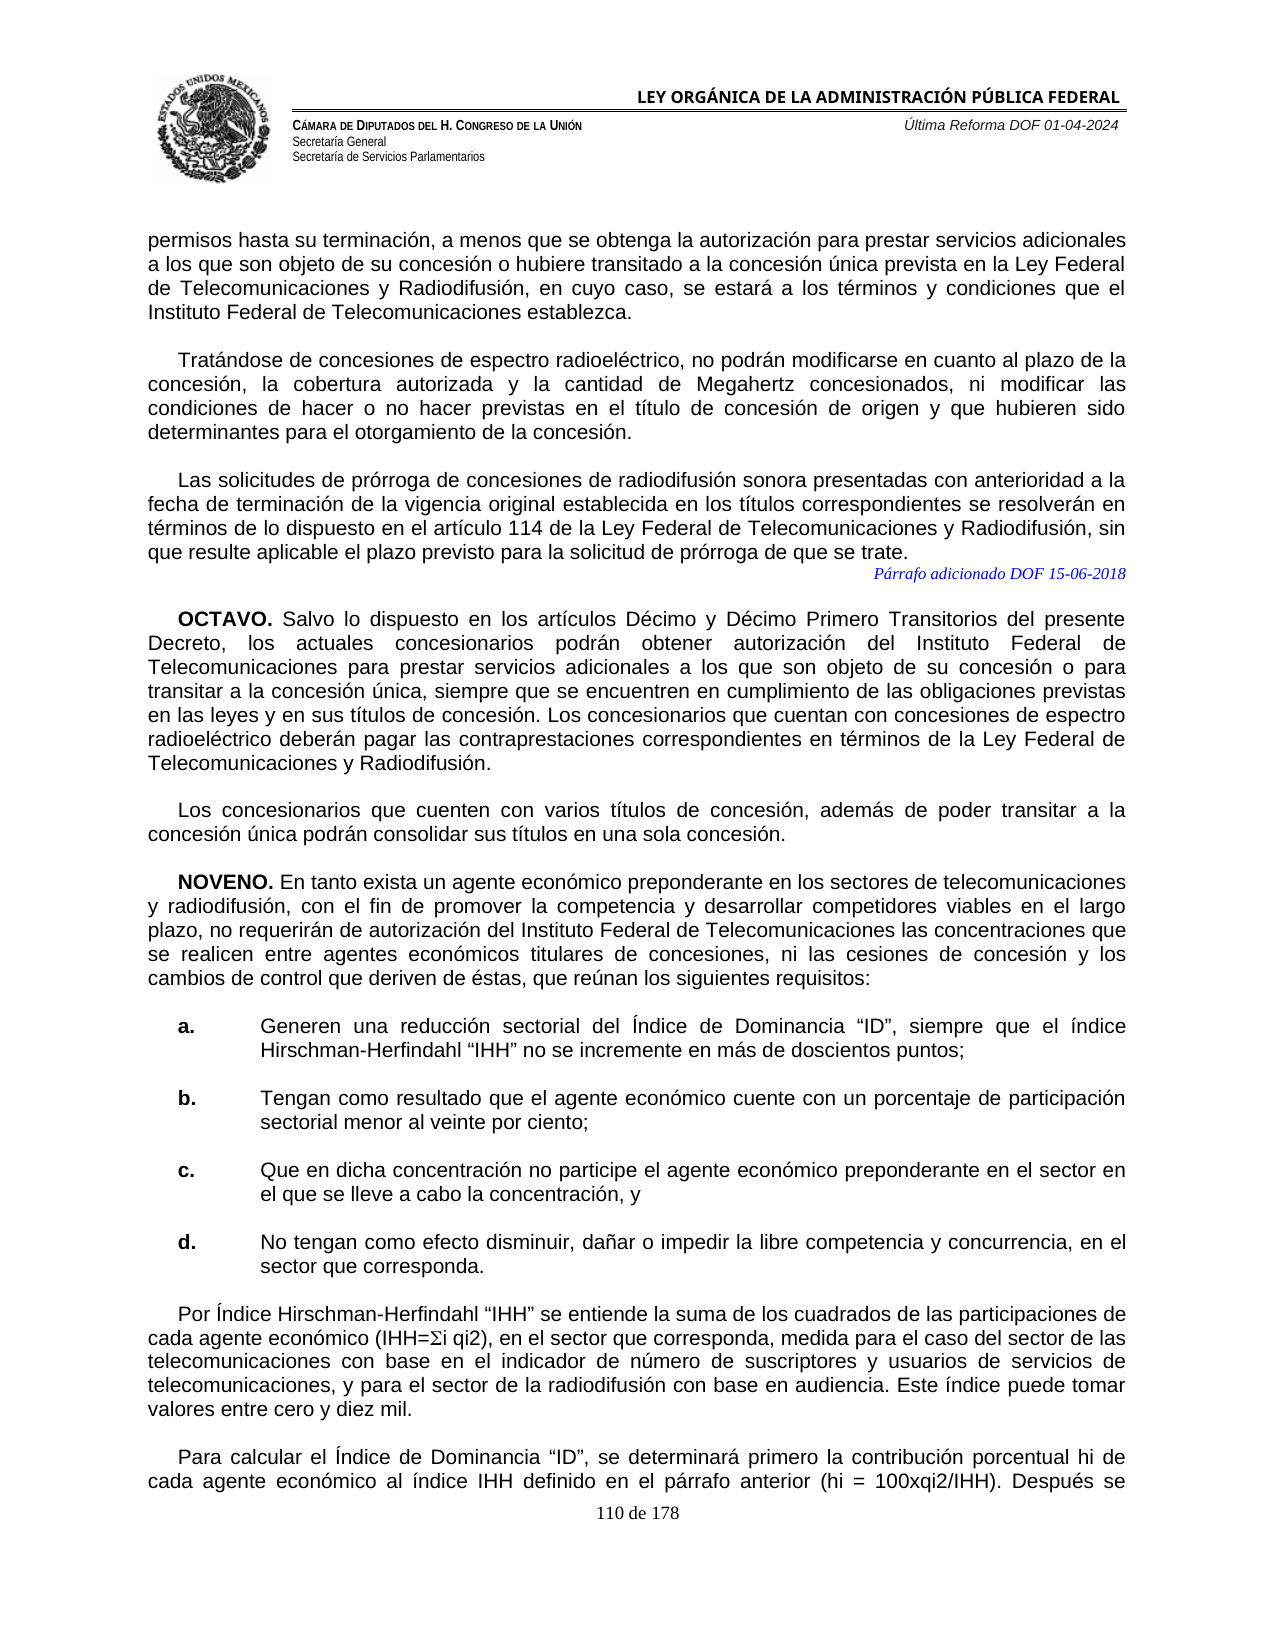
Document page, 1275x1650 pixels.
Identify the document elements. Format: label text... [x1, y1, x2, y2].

text Párrafo adicionado DOF 15-06-2018 [148, 563, 1127, 583]
text Las solicitudes de prórroga de concesiones de radiodifusión sonora presentadas con anterioridad a la fecha de terminación de la vigencia original establecida en los títulos correspondientes se resolverán en términos de lo dispuesto en el artículo 114 de la Ley Federal de Telecomunicaciones y Radiodifusión, sin que resulte aplicable el plazo previsto para la solicitud de prórroga de que se trate. [148, 468, 1127, 563]
text Tratándose de concesiones de espectro radioeléctrico, no podrán modificarse en cuanto al plazo de la concesión, la cobertura autorizada y la cantidad de Megahertz concesionados, ni modificar las condiciones de hacer o no hacer previstas en el título de concesión de origen y que hubieren sido determinantes para el otorgamiento de la concesión. [148, 348, 1127, 444]
text Los concesionarios que cuenten con varios títulos de concesión, además de poder transitar a la concesión única podrán consolidar sus títulos en una sola concesión. [148, 798, 1127, 846]
text d. No tengan como efecto disminuir, dañar o impedir la libre competencia y concurrencia, en el sector que corresponda. [178, 1229, 1127, 1277]
text c. Que en dicha concentración no participe el agente económico preponderante en el sector en el que se lleve a cabo la concentración, y [178, 1158, 1127, 1206]
text OCTAVO. Salvo lo dispuesto en los artículos Décimo y Décimo Primero Transitorios del presente Decreto, los actuales concesionarios podrán obtener autorización del Instituto Federal de Telecomunicaciones para prestar servicios adicionales a los que son objeto de su concesión o para transitar a la concesión única, siempre que se encuentren en cumplimiento de las obligaciones previstas en las leyes y en sus títulos de concesión. Los concesionarios que cuentan con concesiones de espectro radioeléctrico deberán pagar las contraprestaciones correspondientes en términos de la Ley Federal de Telecomunicaciones y Radiodifusión. [148, 607, 1127, 774]
text permisos hasta su terminación, a menos que se obtenga la autorización para prestar servicios adicionales a los que son objeto de su concesión o hubiere transitado a la concesión única prevista en la Ley Federal de Telecomunicaciones y Radiodifusión, en cuyo caso, se estará a los términos y condiciones que el Instituto Federal de Telecomunicaciones establezca. [148, 228, 1127, 324]
text b. Tengan como resultado que el agente económico cuente con un porcentaje de participación sectorial menor al veinte por ciento; [178, 1086, 1127, 1134]
text Por Índice Hirschman-Herfindahl “IHH” se entiende la suma de los cuadrados de las participaciones de cada agente económico (IHH=i qi2), en el sector que corresponda, medida para el caso del sector de las telecomunicaciones con base en el indicador de número de suscriptores y usuarios de servicios de telecomunicaciones, y para el sector de la radiodifusión con base en audiencia. Este índice puede tomar valores entre cero y diez mil. [148, 1301, 1127, 1421]
text a. Generen una reducción sectorial del Índice de Dominancia “ID”, siempre que el índice Hirschman-Herfindahl “IHH” no se incremente en más de doscientos puntos; [178, 1014, 1127, 1062]
text NOVENO. En tanto exista un agente económico preponderante en los sectores de telecomunicaciones y radiodifusión, con el fin de promover la competencia y desarrollar competidores viables en el largo plazo, no requerirán de autorización del Instituto Federal de Telecomunicaciones las concentraciones que se realicen entre agentes económicos titulares de concesiones, ni las cesiones de concesión y los cambios de control que deriven de éstas, que reúnan los siguientes requisitos: [148, 870, 1127, 990]
text Para calcular el Índice de Dominancia “ID”, se determinará primero la contribución porcentual hi de cada agente económico al índice IHH definido en el párrafo anterior (hi = 100xqi2/IHH). Después se [148, 1445, 1127, 1493]
